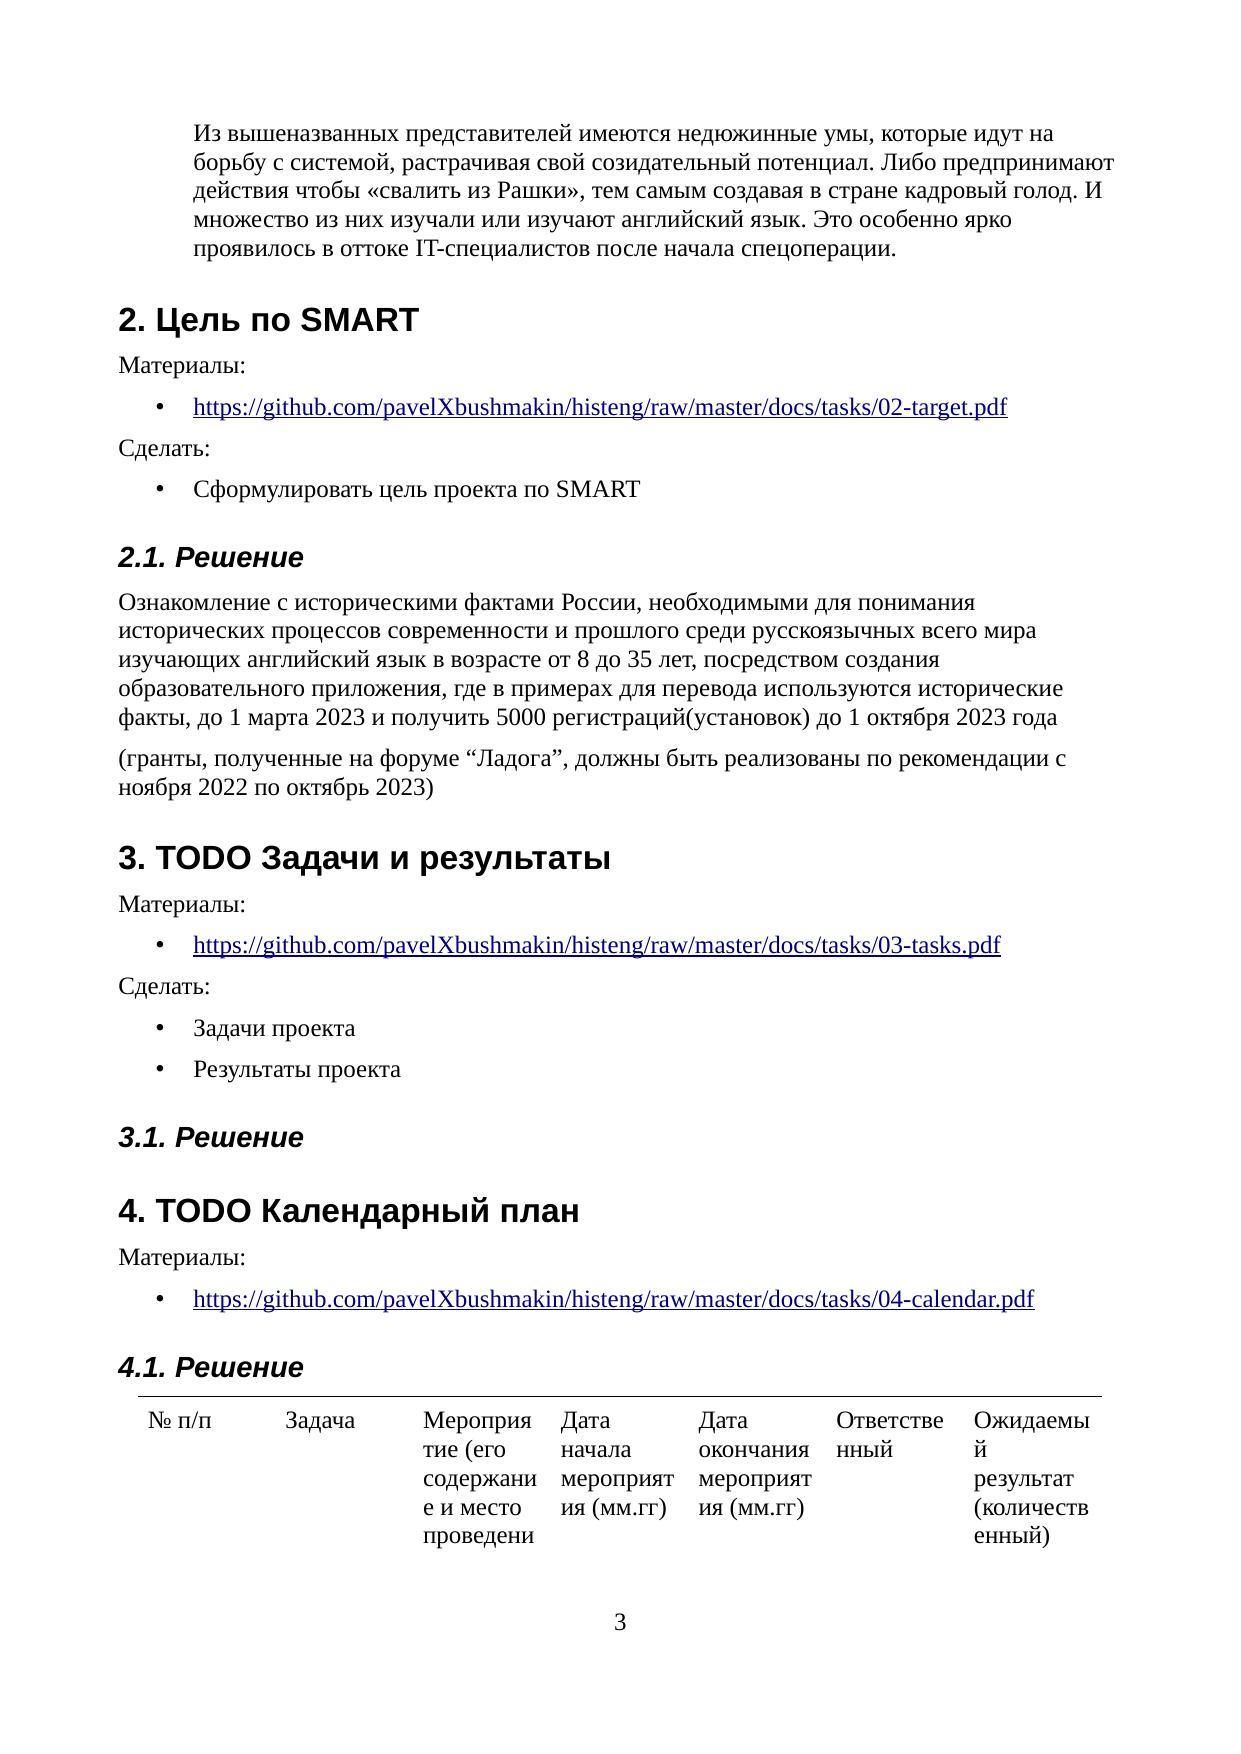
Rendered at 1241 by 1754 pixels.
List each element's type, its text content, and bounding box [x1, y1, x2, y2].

text Ознакомление с историческими фактами России, необходимыми для понимания исторических процессов современности и прошлого среди русскоязычных всего мира изучающих английский язык в возрасте от 8 до 35 лет, посредством создания образовательного приложения, где в примерах для перевода используются исторические факты, до 1 марта 2023 и получить 5000 регистраций(установок) до 1 октября 2023 года [118, 587, 1122, 730]
subtitle Решение [118, 1120, 1122, 1154]
table_header Задача [276, 1397, 413, 1571]
list Из вышеназванных представителей имеются недюжинные умы, которые идут на борьбу с системой, растрачивая свой созидательный потенциал. Либо предпринимают действия чтобы «свалить из Рашки», тем самым создавая в стране кадровый голод. И множество из них изучали или изучают английский язык. Это особенно ярко проявилось в оттоке IT-специалистов после начала спецоперации. [156, 118, 1122, 262]
text Сделать: [118, 971, 1122, 1000]
text Материалы: [118, 1242, 1122, 1271]
subtitle TODO Задачи и результаты [118, 838, 1122, 876]
list https://github.com/pavelXbushmakin/histeng/raw/master/docs/tasks/03-tasks.pdf [156, 930, 1122, 959]
list Сформулировать цель проекта по SMART [156, 474, 1122, 503]
table_header Дата начала мероприятия (мм.гг) [551, 1397, 689, 1571]
table_header Ожидаемый результат (количественный) [964, 1397, 1102, 1571]
text Сделать: [118, 433, 1122, 462]
table_header Дата окончания мероприятия (мм.гг) [689, 1397, 827, 1571]
subtitle TODO Календарный план [118, 1191, 1122, 1230]
list https://github.com/pavelXbushmakin/histeng/raw/master/docs/tasks/04-calendar.pdf [156, 1284, 1122, 1312]
text Материалы: [118, 351, 1122, 379]
subtitle Цель по SMART [118, 299, 1122, 338]
text Материалы: [118, 889, 1122, 918]
table_header Ответственный [827, 1397, 964, 1571]
list https://github.com/pavelXbushmakin/histeng/raw/master/docs/tasks/02-target.pdf [156, 392, 1122, 421]
subtitle Решение [118, 541, 1122, 574]
table_header № п/п [138, 1397, 276, 1571]
list Задачи проекта [156, 1013, 1122, 1041]
table_header Мероприятие (его содержание и место проведени [414, 1397, 551, 1571]
list Результаты проекта [156, 1054, 1122, 1083]
subtitle Решение [118, 1350, 1122, 1383]
text (гранты, полученные на форуме “Ладога”, должны быть реализованы по рекомендации с ноября 2022 по октябрь 2023) [118, 743, 1122, 800]
